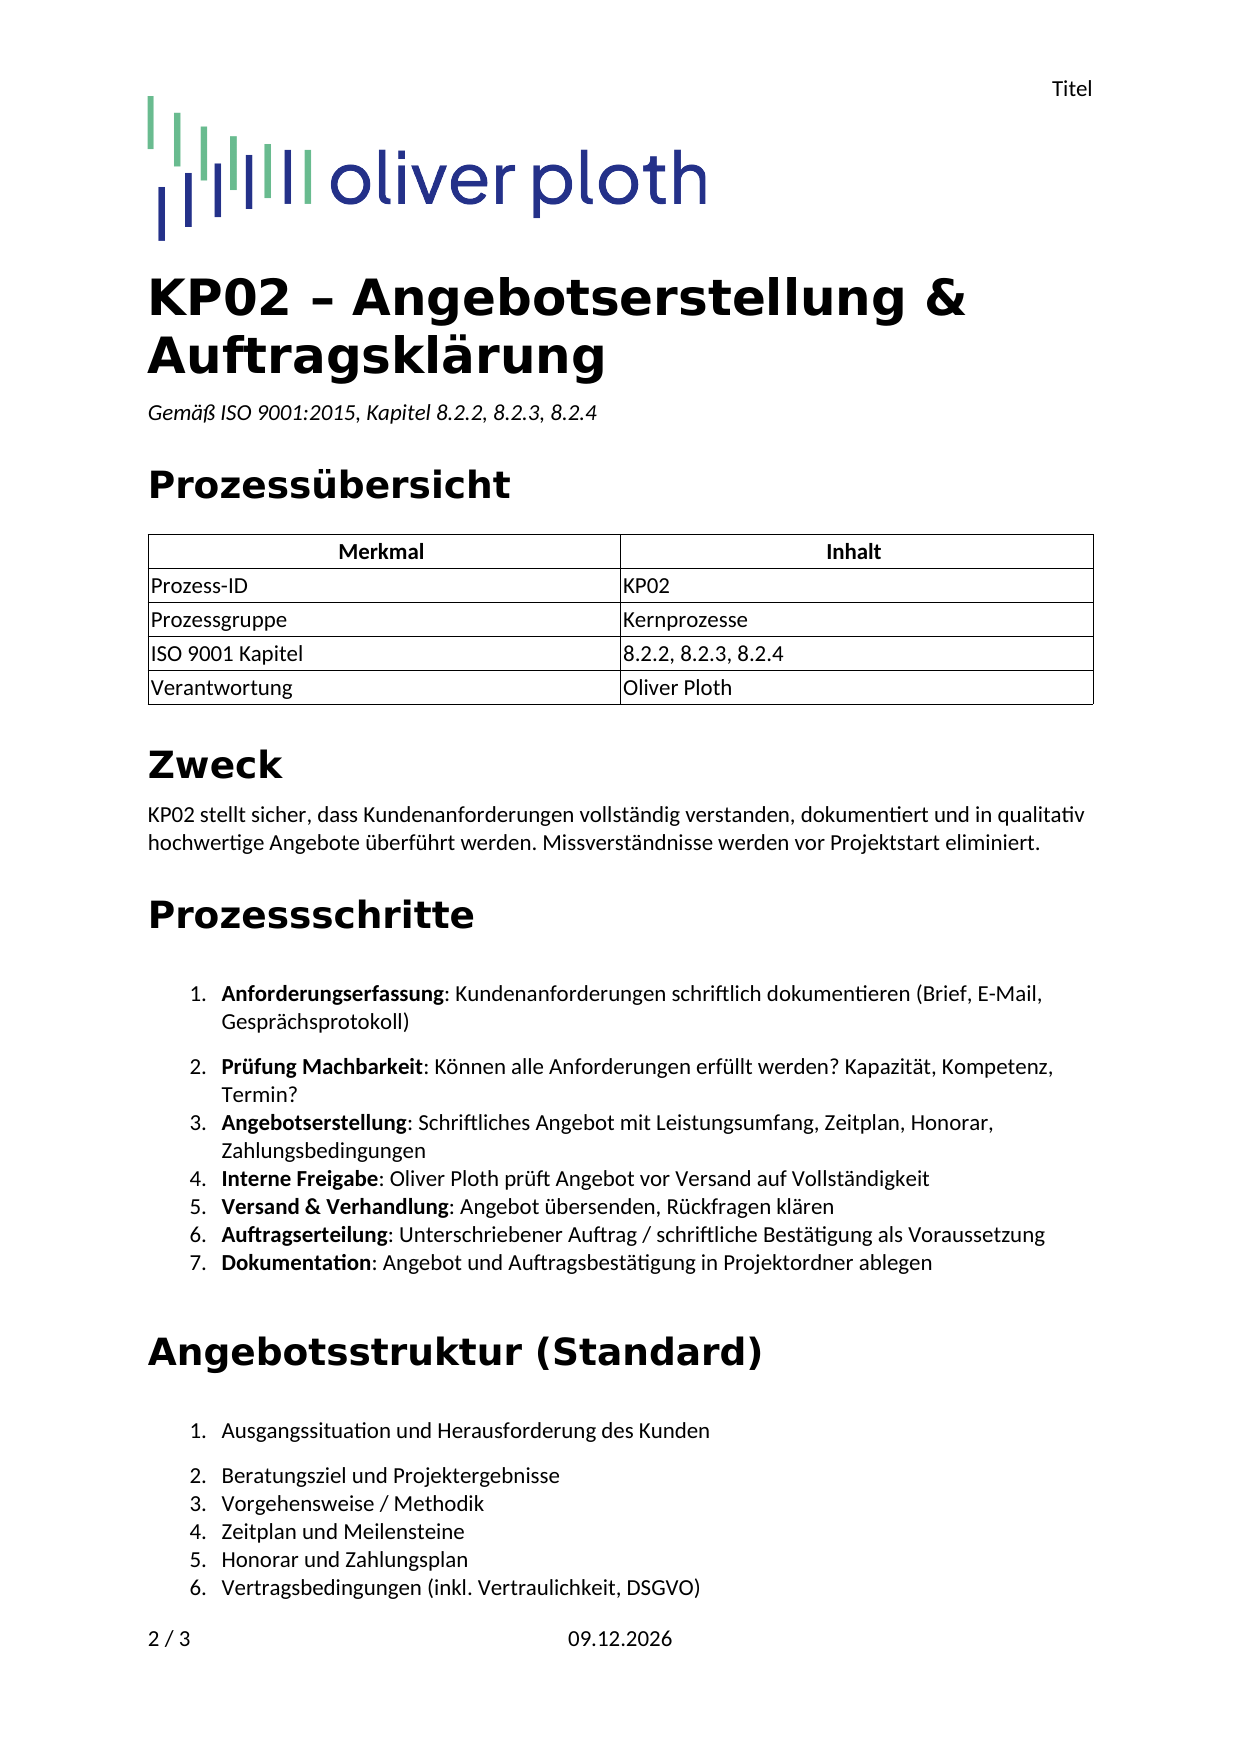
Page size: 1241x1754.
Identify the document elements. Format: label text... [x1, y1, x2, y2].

table_cell Prozess-ID [149, 569, 620, 602]
table_cell ISO 9001 Kapitel [149, 637, 620, 670]
list Vertragsbedingungen (inkl. Vertraulichkeit, DSGVO) [207, 1573, 1093, 1601]
subtitle Prozessübersicht [148, 463, 1093, 507]
table_cell KP02 [621, 569, 1093, 602]
subtitle KP02 – Angebotserstellung & Auftragsklärung [148, 269, 1093, 385]
list Anforderungserfassung: Kundenanforderungen schriftlich dokumentieren (Brief, E-Mail, Gesprächsprotokoll) [207, 979, 1093, 1035]
table_cell Verantwortung [149, 671, 620, 704]
list Prüfung Machbarkeit: Können alle Anforderungen erfüllt werden? Kapazität, Kompetenz, Termin? [207, 1052, 1093, 1108]
list Interne Freigabe: Oliver Ploth prüft Angebot vor Versand auf Vollständigkeit [207, 1164, 1093, 1192]
list Dokumentation: Angebot und Auftragsbestätigung in Projektordner ablegen [207, 1248, 1093, 1276]
table_header Inhalt [621, 535, 1093, 568]
list Angebotserstellung: Schriftliches Angebot mit Leistungsumfang, Zeitplan, Honorar, Zahlungsbedingungen [207, 1108, 1093, 1164]
list Zeitplan und Meilensteine [207, 1517, 1093, 1545]
list Ausgangssituation und Herausforderung des Kunden [207, 1416, 1093, 1444]
table_cell Oliver Ploth [621, 671, 1093, 704]
text KP02 stellt sicher, dass Kundenanforderungen vollständig verstanden, dokumentiert und in qualitativ hochwertige Angebote überführt werden. Missverständnisse werden vor Projektstart eliminiert. [148, 800, 1093, 856]
list Versand & Verhandlung: Angebot übersenden, Rückfragen klären [207, 1192, 1093, 1220]
table_cell Prozessgruppe [149, 603, 620, 636]
table_header Merkmal [149, 535, 620, 568]
list Vorgehensweise / Methodik [207, 1489, 1093, 1517]
subtitle Prozessschritte [148, 893, 1093, 937]
table_cell 8.2.2, 8.2.3, 8.2.4 [621, 637, 1093, 670]
text Gemäß ISO 9001:2015, Kapitel 8.2.2, 8.2.3, 8.2.4 [148, 398, 1093, 426]
subtitle Angebotsstruktur (Standard) [148, 1331, 1093, 1374]
subtitle Zweck [148, 744, 1093, 787]
list Beratungsziel und Projektergebnisse [207, 1461, 1093, 1489]
table_cell Kernprozesse [621, 603, 1093, 636]
list Auftragserteilung: Unterschriebener Auftrag / schriftliche Bestätigung als Voraussetzung [207, 1220, 1093, 1248]
list Honorar und Zahlungsplan [207, 1545, 1093, 1573]
